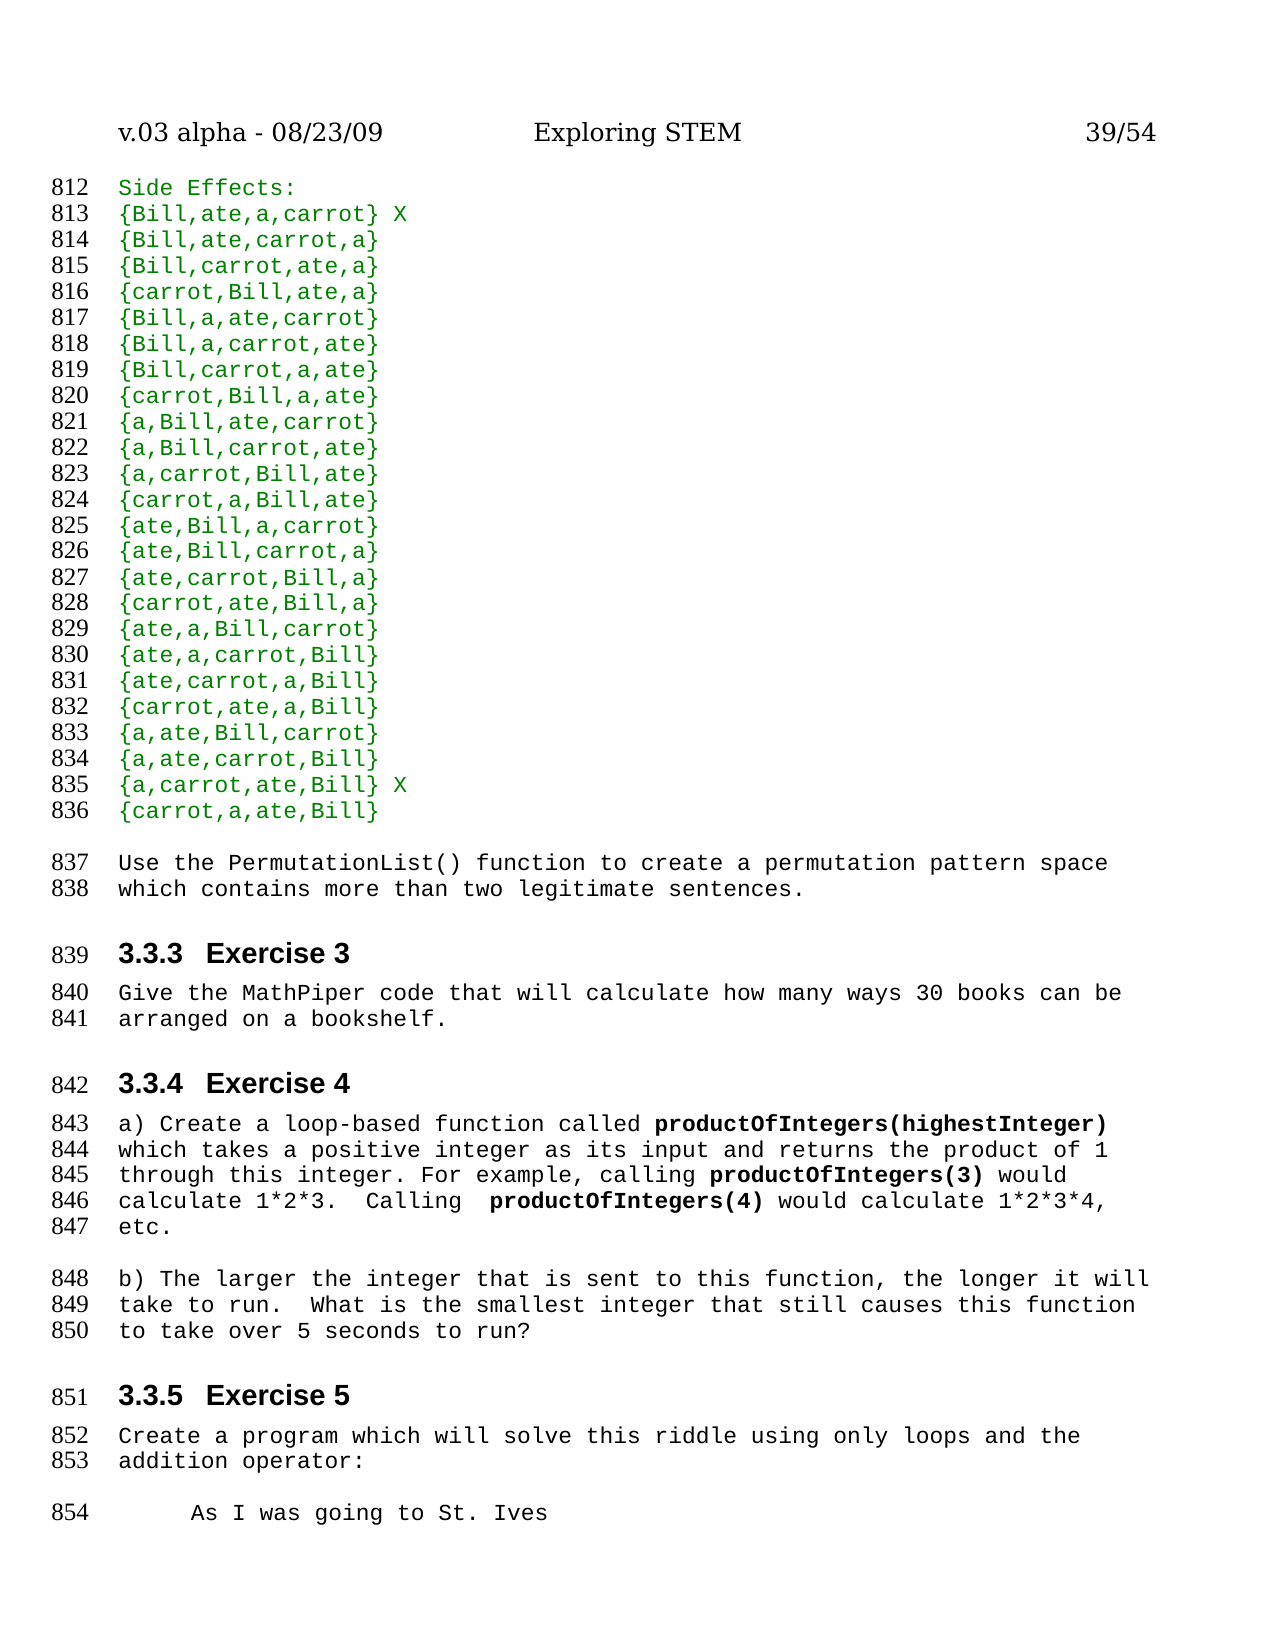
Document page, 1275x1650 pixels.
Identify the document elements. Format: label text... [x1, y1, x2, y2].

text {carrot,Bill,a,ate} [118, 384, 1157, 410]
text {carrot,ate,a,Bill} [118, 696, 1157, 721]
text {Bill,ate,a,carrot} X [118, 203, 1157, 229]
text Use the PermutationList() function to create a permutation pattern space which contains more than two legitimate sentences. [118, 851, 1157, 903]
text Create a program which will solve this riddle using only loops and the addition operator: [118, 1424, 1157, 1476]
text {a,carrot,ate,Bill} X [118, 773, 1157, 799]
text {carrot,ate,Bill,a} [118, 592, 1157, 618]
text a) Create a loop-based function called productOfIntegers(highestInteger) which takes a positive integer as its input and returns the product of 1 through this integer. For example, calling productOfIntegers(3) would calculate 1*2*3. Calling productOfIntegers(4) would calculate 1*2*3*4, etc. [118, 1112, 1157, 1242]
text {a,Bill,carrot,ate} [118, 436, 1157, 462]
text {Bill,carrot,a,ate} [118, 358, 1157, 384]
text b) The larger the integer that is sent to this function, the longer it will take to run. What is the smallest integer that still causes this function to take over 5 seconds to run? [118, 1268, 1157, 1345]
text {ate,Bill,carrot,a} [118, 540, 1157, 566]
text Side Effects: [118, 177, 1157, 203]
text As I was going to St. Ives [191, 1502, 1157, 1528]
text {a,Bill,ate,carrot} [118, 410, 1157, 436]
text {Bill,a,ate,carrot} [118, 306, 1157, 332]
text {ate,carrot,a,Bill} [118, 669, 1157, 696]
text {a,ate,carrot,Bill} [118, 747, 1157, 773]
text {ate,Bill,a,carrot} [118, 514, 1157, 540]
text {carrot,a,ate,Bill} [118, 799, 1157, 825]
subtitle Exercise 5 [118, 1378, 1157, 1412]
text {Bill,a,carrot,ate} [118, 332, 1157, 358]
text {carrot,Bill,ate,a} [118, 281, 1157, 306]
text Give the MathPiper code that will calculate how many ways 30 books can be arranged on a bookshelf. [118, 982, 1157, 1033]
subtitle Exercise 3 [118, 936, 1157, 969]
text {ate,carrot,Bill,a} [118, 566, 1157, 592]
text {Bill,ate,carrot,a} [118, 229, 1157, 254]
text {a,carrot,Bill,ate} [118, 462, 1157, 488]
text {ate,a,Bill,carrot} [118, 618, 1157, 644]
text {carrot,a,Bill,ate} [118, 488, 1157, 514]
subtitle Exercise 4 [118, 1066, 1157, 1100]
text {a,ate,Bill,carrot} [118, 721, 1157, 747]
text {Bill,carrot,ate,a} [118, 254, 1157, 281]
text {ate,a,carrot,Bill} [118, 644, 1157, 669]
